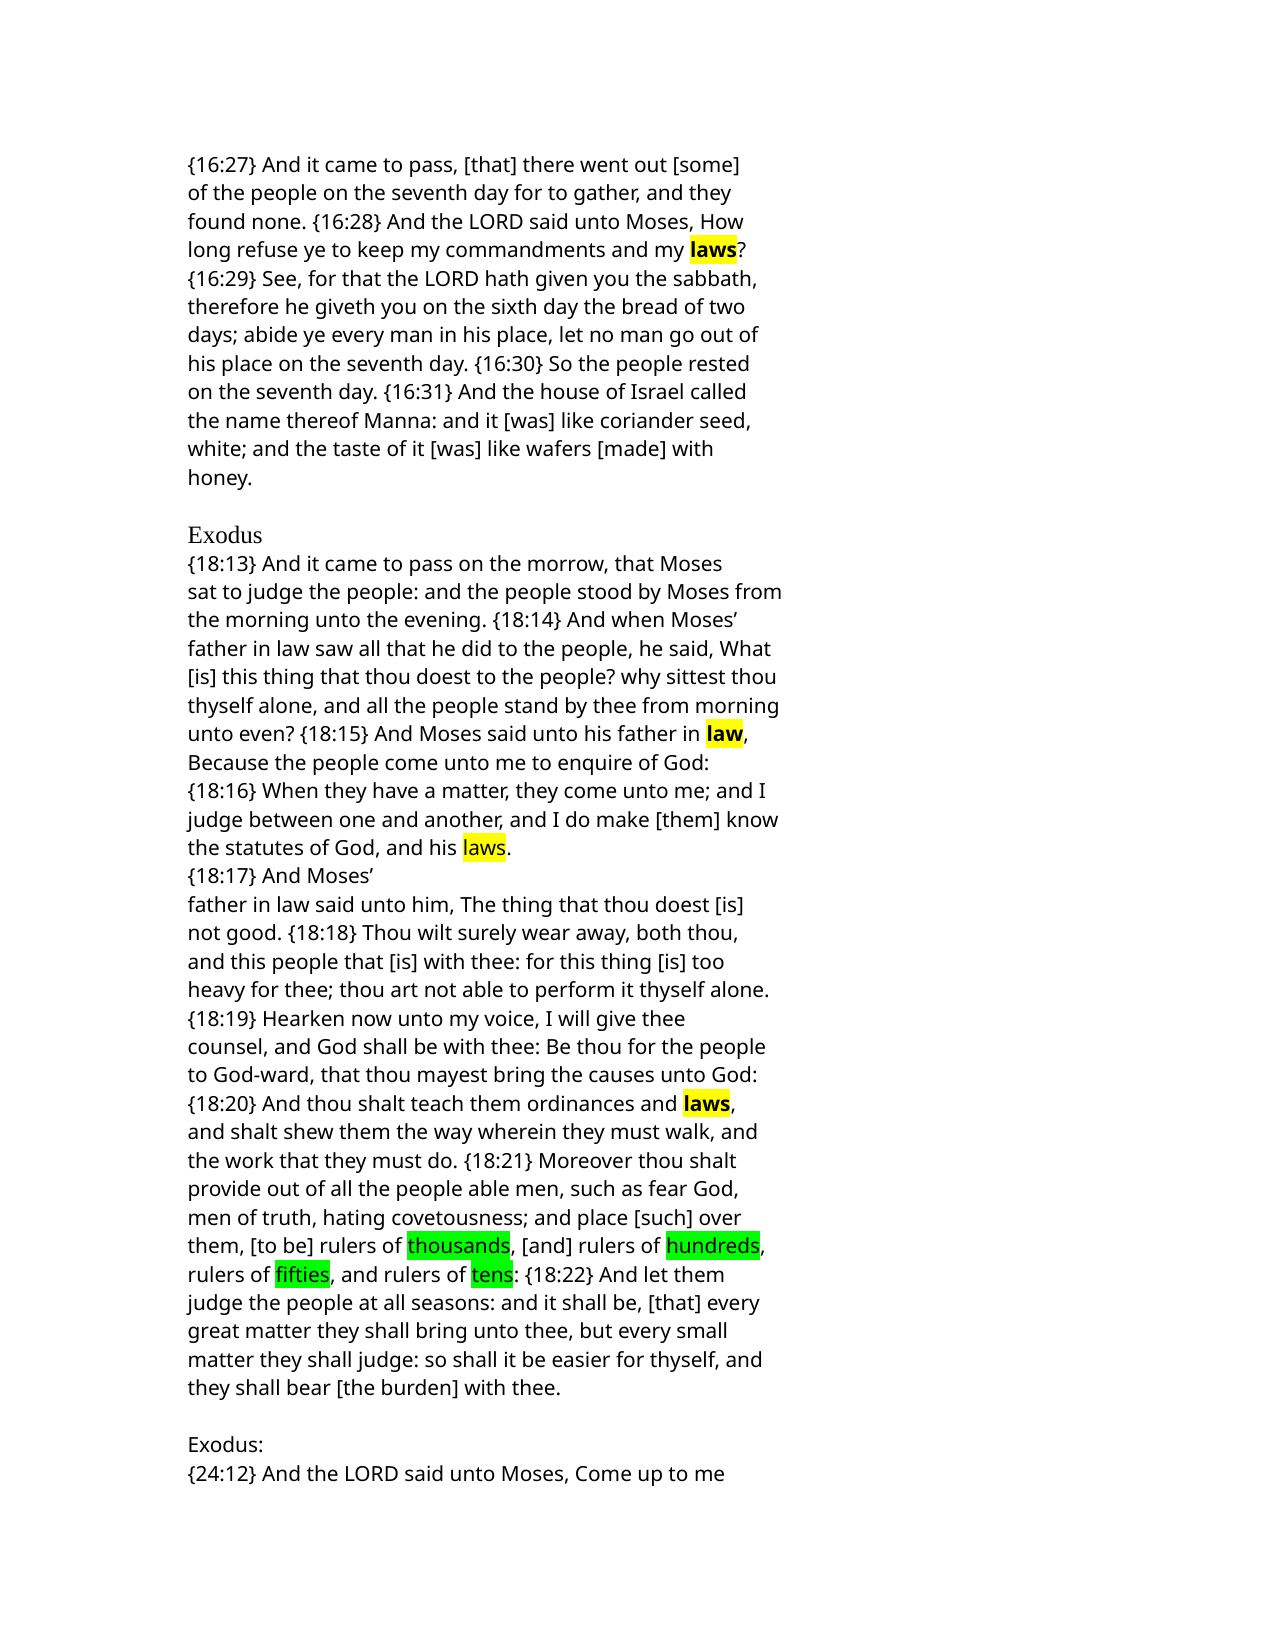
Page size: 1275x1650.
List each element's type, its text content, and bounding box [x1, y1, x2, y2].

text {18:17} And Moses’ [187, 862, 1087, 890]
text Exodus [187, 520, 1087, 549]
text counsel, and God shall be with thee: Be thou for the people [187, 1032, 1087, 1061]
text white; and the taste of it [was] like wafers [made] with [187, 434, 1087, 463]
text {16:27} And it came to pass, [that] there went out [some] [187, 150, 1087, 178]
text the name thereof Manna: and it [was] like coriander seed, [187, 406, 1087, 434]
text Exodus: [187, 1431, 1087, 1459]
text therefore he giveth you on the sixth day the bread of two [187, 292, 1087, 321]
text {18:13} And it came to pass on the morrow, that Moses [187, 549, 1087, 577]
text Because the people come unto me to enquire of God: [187, 748, 1087, 776]
text rulers of fifties, and rulers of tens: {18:22} And let them [187, 1260, 1087, 1288]
text {18:19} Hearken now unto my voice, I will give thee [187, 1004, 1087, 1032]
text the statutes of God, and his laws. [187, 833, 1087, 862]
text the work that they must do. {18:21} Moreover thou shalt [187, 1146, 1087, 1174]
text unto even? {18:15} And Moses said unto his father in law, [187, 719, 1087, 748]
text judge between one and another, and I do make [them] know [187, 805, 1087, 833]
text matter they shall judge: so shall it be easier for thyself, and [187, 1345, 1087, 1373]
text and this people that [is] with thee: for this thing [is] too [187, 947, 1087, 975]
text long refuse ye to keep my commandments and my laws? [187, 235, 1087, 264]
text found none. {16:28} And the LORD said unto Moses, How [187, 207, 1087, 235]
text {18:20} And thou shalt teach them ordinances and laws, [187, 1089, 1087, 1117]
text {18:16} When they have a matter, they come unto me; and I [187, 776, 1087, 805]
text {24:12} And the LORD said unto Moses, Come up to me [187, 1459, 1087, 1487]
text they shall bear [the burden] with thee. [187, 1373, 1087, 1402]
text thyself alone, and all the people stand by thee from morning [187, 691, 1087, 719]
text men of truth, hating covetousness; and place [such] over [187, 1203, 1087, 1231]
text father in law saw all that he did to the people, he said, What [187, 634, 1087, 662]
text days; abide ye every man in his place, let no man go out of [187, 321, 1087, 349]
text [is] this thing that thou doest to the people? why sittest thou [187, 662, 1087, 691]
text sat to judge the people: and the people stood by Moses from [187, 577, 1087, 606]
text heavy for thee; thou art not able to perform it thyself alone. [187, 975, 1087, 1004]
text honey. [187, 463, 1087, 491]
text to God-ward, that thou mayest bring the causes unto God: [187, 1061, 1087, 1089]
text them, [to be] rulers of thousands, [and] rulers of hundreds, [187, 1231, 1087, 1260]
text not good. {18:18} Thou wilt surely wear away, both thou, [187, 918, 1087, 947]
text great matter they shall bring unto thee, but every small [187, 1317, 1087, 1345]
text provide out of all the people able men, such as fear God, [187, 1174, 1087, 1203]
text judge the people at all seasons: and it shall be, [that] every [187, 1288, 1087, 1317]
text {16:29} See, for that the LORD hath given you the sabbath, [187, 264, 1087, 292]
text on the seventh day. {16:31} And the house of Israel called [187, 377, 1087, 406]
text his place on the seventh day. {16:30} So the people rested [187, 349, 1087, 377]
text and shalt shew them the way wherein they must walk, and [187, 1117, 1087, 1146]
text the morning unto the evening. {18:14} And when Moses’ [187, 606, 1087, 634]
text father in law said unto him, The thing that thou doest [is] [187, 890, 1087, 918]
text of the people on the seventh day for to gather, and they [187, 178, 1087, 207]
